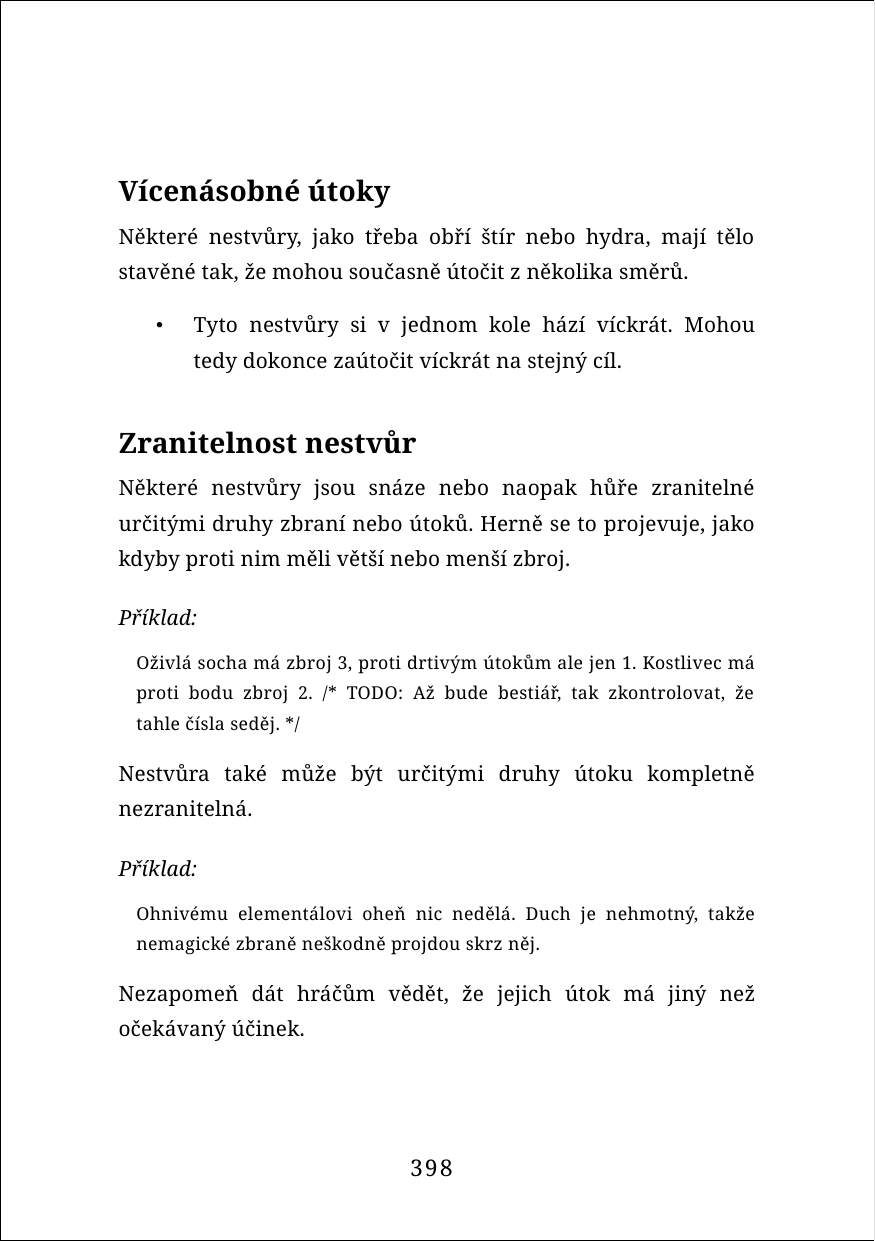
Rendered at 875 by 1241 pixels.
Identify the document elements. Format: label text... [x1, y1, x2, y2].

text Příklad: [118, 854, 756, 882]
text Nestvůra také může být určitými druhy útoku kompletně nezranitelná. [118, 759, 756, 823]
text Oživlá socha má zbroj 3, proti drtivým útokům ale jen 1. Kostlivec má proti bodu zbroj 2. /* TODO: Až bude bestiář, tak zkontrolovat, že tahle čísla seděj. */ [136, 651, 756, 735]
list Tyto nestvůry si v jednom kole hází víckrát. Mohou tedy dokonce zaútočit víckrát na stejný cíl. [156, 311, 756, 374]
text Ohnivému elementálovi oheň nic nedělá. Duch je nehmotný, takže nemagické zbraně neškodně projdou skrz něj. [136, 901, 756, 955]
subtitle Zranitelnost nestvůr [118, 423, 756, 461]
text Příklad: [118, 603, 756, 632]
subtitle Vícenásobné útoky [118, 172, 756, 210]
text Některé nestvůry, jako třeba obří štír nebo hydra, mají tělo stavěné tak, že mohou současně útočit z několika směrů. [118, 222, 756, 286]
text Některé nestvůry jsou snáze nebo naopak hůře zranitelné určitými druhy zbraní nebo útoků. Herně se to projevuje, jako kdyby proti nim měli větší nebo menší zbroj. [118, 473, 756, 573]
text Nezapomeň dát hráčům vědět, že jejich útok má jiný než očekávaný účinek. [118, 979, 756, 1043]
